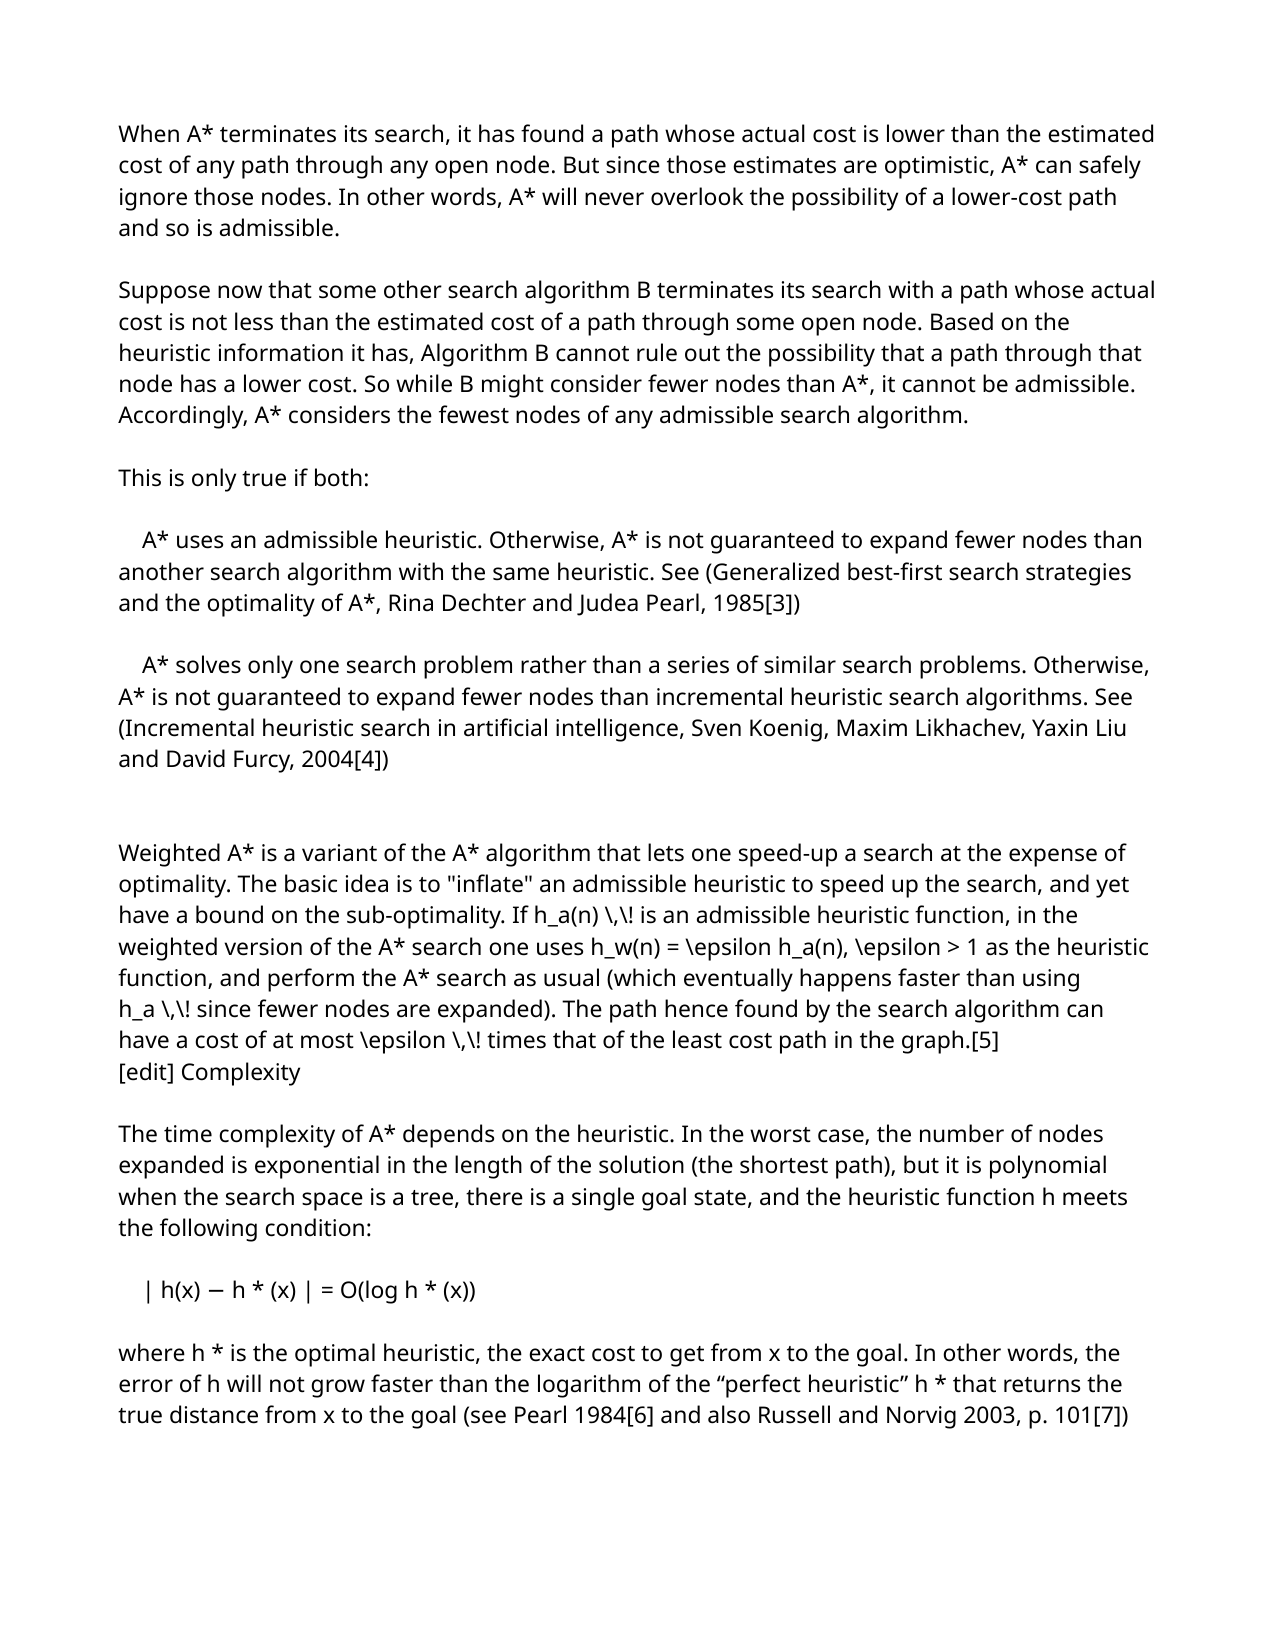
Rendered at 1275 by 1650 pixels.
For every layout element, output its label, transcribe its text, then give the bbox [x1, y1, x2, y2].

text A* solves only one search problem rather than a series of similar search problems. Otherwise, A* is not guaranteed to expand fewer nodes than incremental heuristic search algorithms. See (Incremental heuristic search in artificial intelligence, Sven Koenig, Maxim Likhachev, Yaxin Liu and David Furcy, 2004[4]) [118, 649, 1157, 774]
text Weighted A* is a variant of the A* algorithm that lets one speed-up a search at the expense of optimality. The basic idea is to "inflate" an admissible heuristic to speed up the search, and yet have a bound on the sub-optimality. If h_a(n) \,\! is an admissible heuristic function, in the weighted version of the A* search one uses h_w(n) = \epsilon h_a(n), \epsilon > 1 as the heuristic function, and perform the A* search as usual (which eventually happens faster than using h_a \,\! since fewer nodes are expanded). The path hence found by the search algorithm can have a cost of at most \epsilon \,\! times that of the least cost path in the graph.[5] [118, 837, 1157, 1056]
text [edit] Complexity [118, 1056, 1157, 1087]
text When A* terminates its search, it has found a path whose actual cost is lower than the estimated cost of any path through any open node. But since those estimates are optimistic, A* can safely ignore those nodes. In other words, A* will never overlook the possibility of a lower-cost path and so is admissible. [118, 118, 1157, 243]
text Suppose now that some other search algorithm B terminates its search with a path whose actual cost is not less than the estimated cost of a path through some open node. Based on the heuristic information it has, Algorithm B cannot rule out the possibility that a path through that node has a lower cost. So while B might consider fewer nodes than A*, it cannot be admissible. Accordingly, A* considers the fewest nodes of any admissible search algorithm. [118, 274, 1157, 431]
text where h * is the optimal heuristic, the exact cost to get from x to the goal. In other words, the error of h will not grow faster than the logarithm of the “perfect heuristic” h * that returns the true distance from x to the goal (see Pearl 1984[6] and also Russell and Norvig 2003, p. 101[7]) [118, 1337, 1157, 1431]
text | h(x) − h * (x) | = O(log h * (x)) [118, 1274, 1157, 1306]
text A* uses an admissible heuristic. Otherwise, A* is not guaranteed to expand fewer nodes than another search algorithm with the same heuristic. See (Generalized best-first search strategies and the optimality of A*, Rina Dechter and Judea Pearl, 1985[3]) [118, 524, 1157, 618]
text This is only true if both: [118, 462, 1157, 493]
text The time complexity of A* depends on the heuristic. In the worst case, the number of nodes expanded is exponential in the length of the solution (the shortest path), but it is polynomial when the search space is a tree, there is a single goal state, and the heuristic function h meets the following condition: [118, 1118, 1157, 1243]
